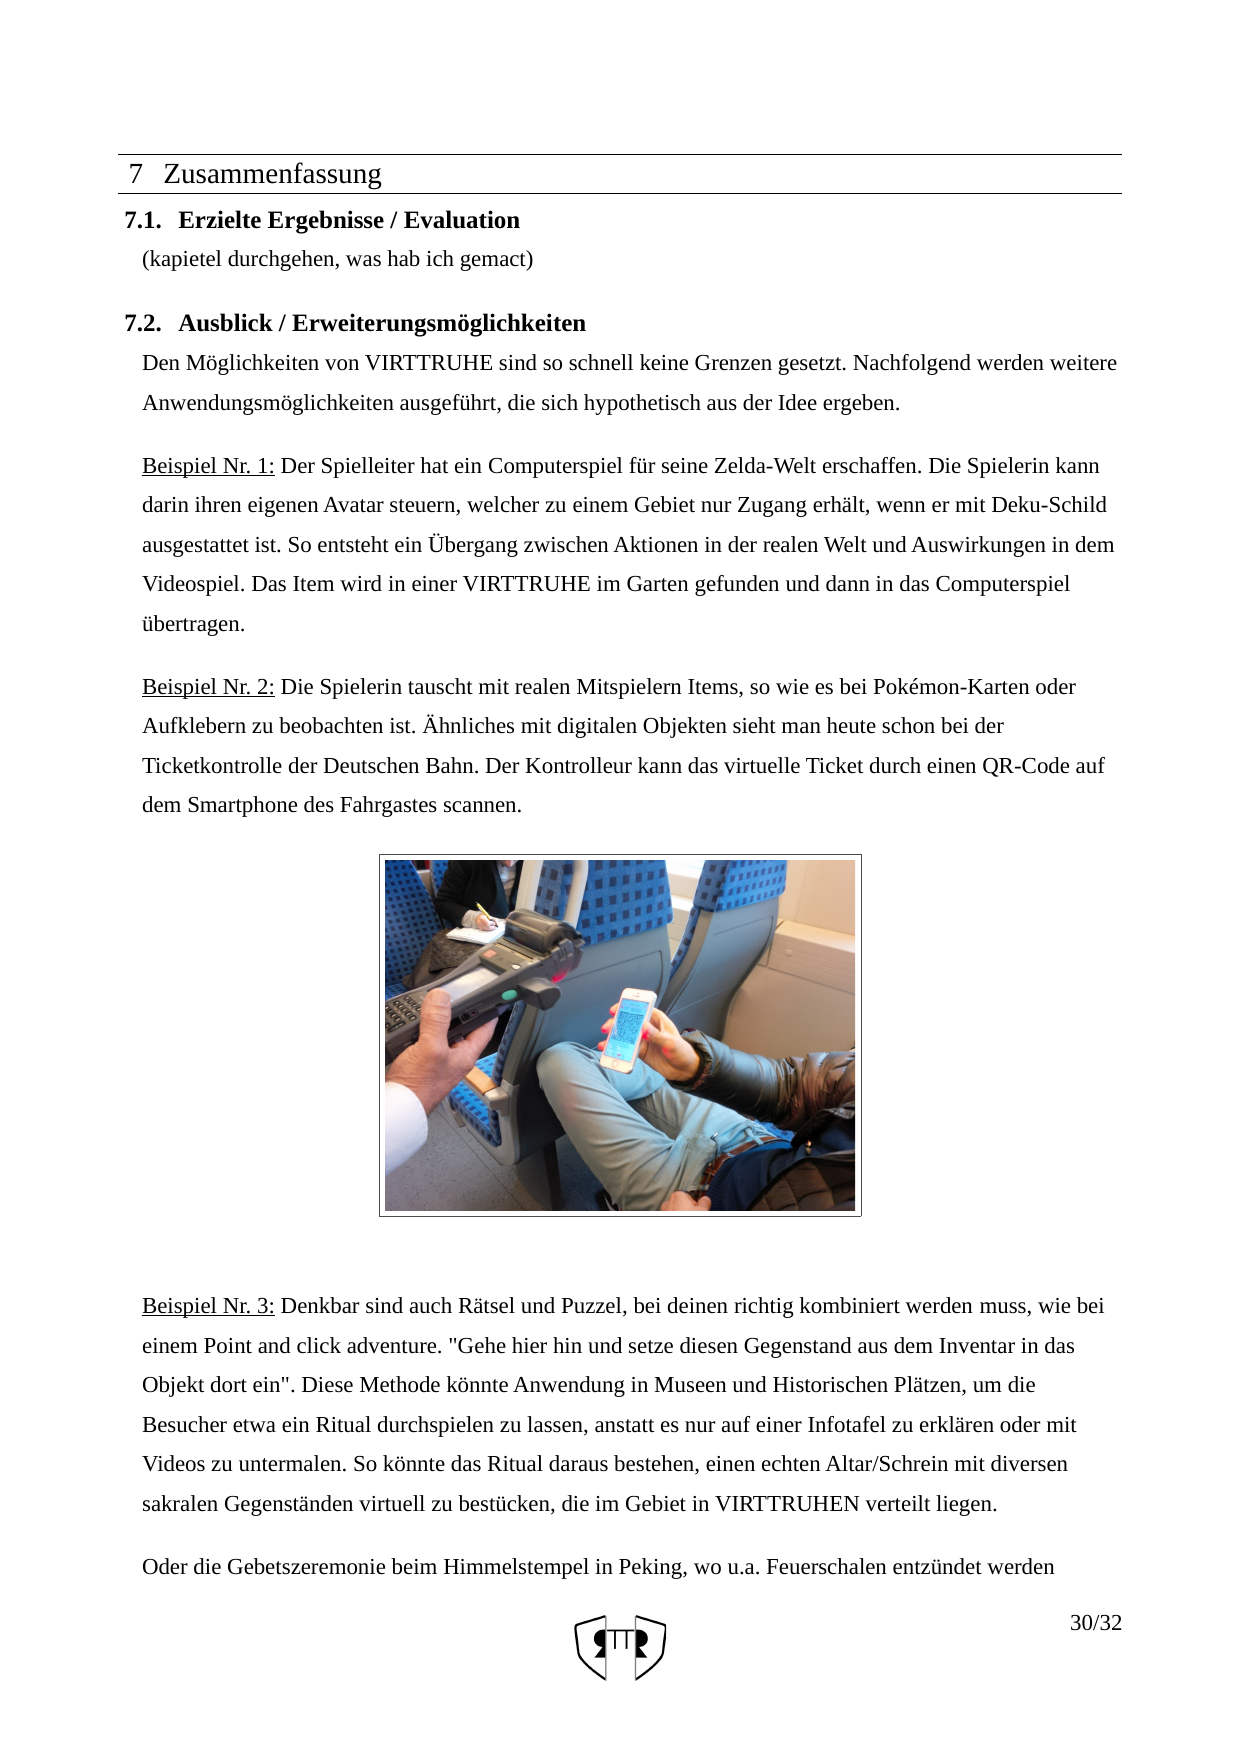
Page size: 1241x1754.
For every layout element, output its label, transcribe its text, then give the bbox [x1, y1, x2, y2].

subtitle Ausblick / Erweiterungsmöglichkeiten [124, 308, 1122, 337]
text Oder die Gebetszeremonie beim Himmelstempel in Peking, wo u.a. Feuerschalen entzündet werden [142, 1553, 1122, 1579]
picture [385, 860, 856, 1211]
subtitle Zusammenfassung [118, 155, 1122, 193]
text (kapietel durchgehen, was hab ich gemact) [142, 245, 1122, 272]
subtitle Erzielte Ergebnisse / Evaluation [124, 205, 1122, 234]
text Beispiel Nr. 1: Der Spielleiter hat ein Computerspiel für seine Zelda-Welt erschaffen. Die Spielerin kann darin ihren eigenen Avatar steuern, welcher zu einem Gebiet nur Zugang erhält, wenn er mit Deku-Schild ausgestattet ist. So entsteht ein Übergang zwischen Aktionen in der realen Welt und Auswirkungen in dem Videospiel. Das Item wird in einer VIRTTRUHE im Garten gefunden und dann in das Computerspiel übertragen. [142, 452, 1122, 636]
picture [574, 1615, 667, 1681]
text Den Möglichkeiten von VIRTTRUHE sind so schnell keine Grenzen gesetzt. Nachfolgend werden weitere Anwendungsmöglichkeiten ausgeführt, die sich hypothetisch aus der Idee ergeben. [142, 349, 1122, 415]
text Beispiel Nr. 2: Die Spielerin tauscht mit realen Mitspielern Items, so wie es bei Pokémon-Karten oder Aufklebern zu beobachten ist. Ähnliches mit digitalen Objekten sieht man heute schon bei der Ticketkontrolle der Deutschen Bahn. Der Kontrolleur kann das virtuelle Ticket durch einen QR-Code auf dem Smartphone des Fahrgastes scannen. [142, 673, 1122, 817]
text Beispiel Nr. 3: Denkbar sind auch Rätsel und Puzzel, bei deinen richtig kombiniert werden muss, wie bei einem Point and click adventure. "Gehe hier hin und setze diesen Gegenstand aus dem Inventar in das Objekt dort ein". Diese Methode könnte Anwendung in Museen und Historischen Plätzen, um die Besucher etwa ein Ritual durchspielen zu lassen, anstatt es nur auf einer Infotafel zu erklären oder mit Videos zu untermalen. So könnte das Ritual daraus bestehen, einen echten Altar/Schrein mit diversen sakralen Gegenständen virtuell zu bestücken, die im Gebiet in VIRTTRUHEN verteilt liegen. [142, 1292, 1122, 1516]
